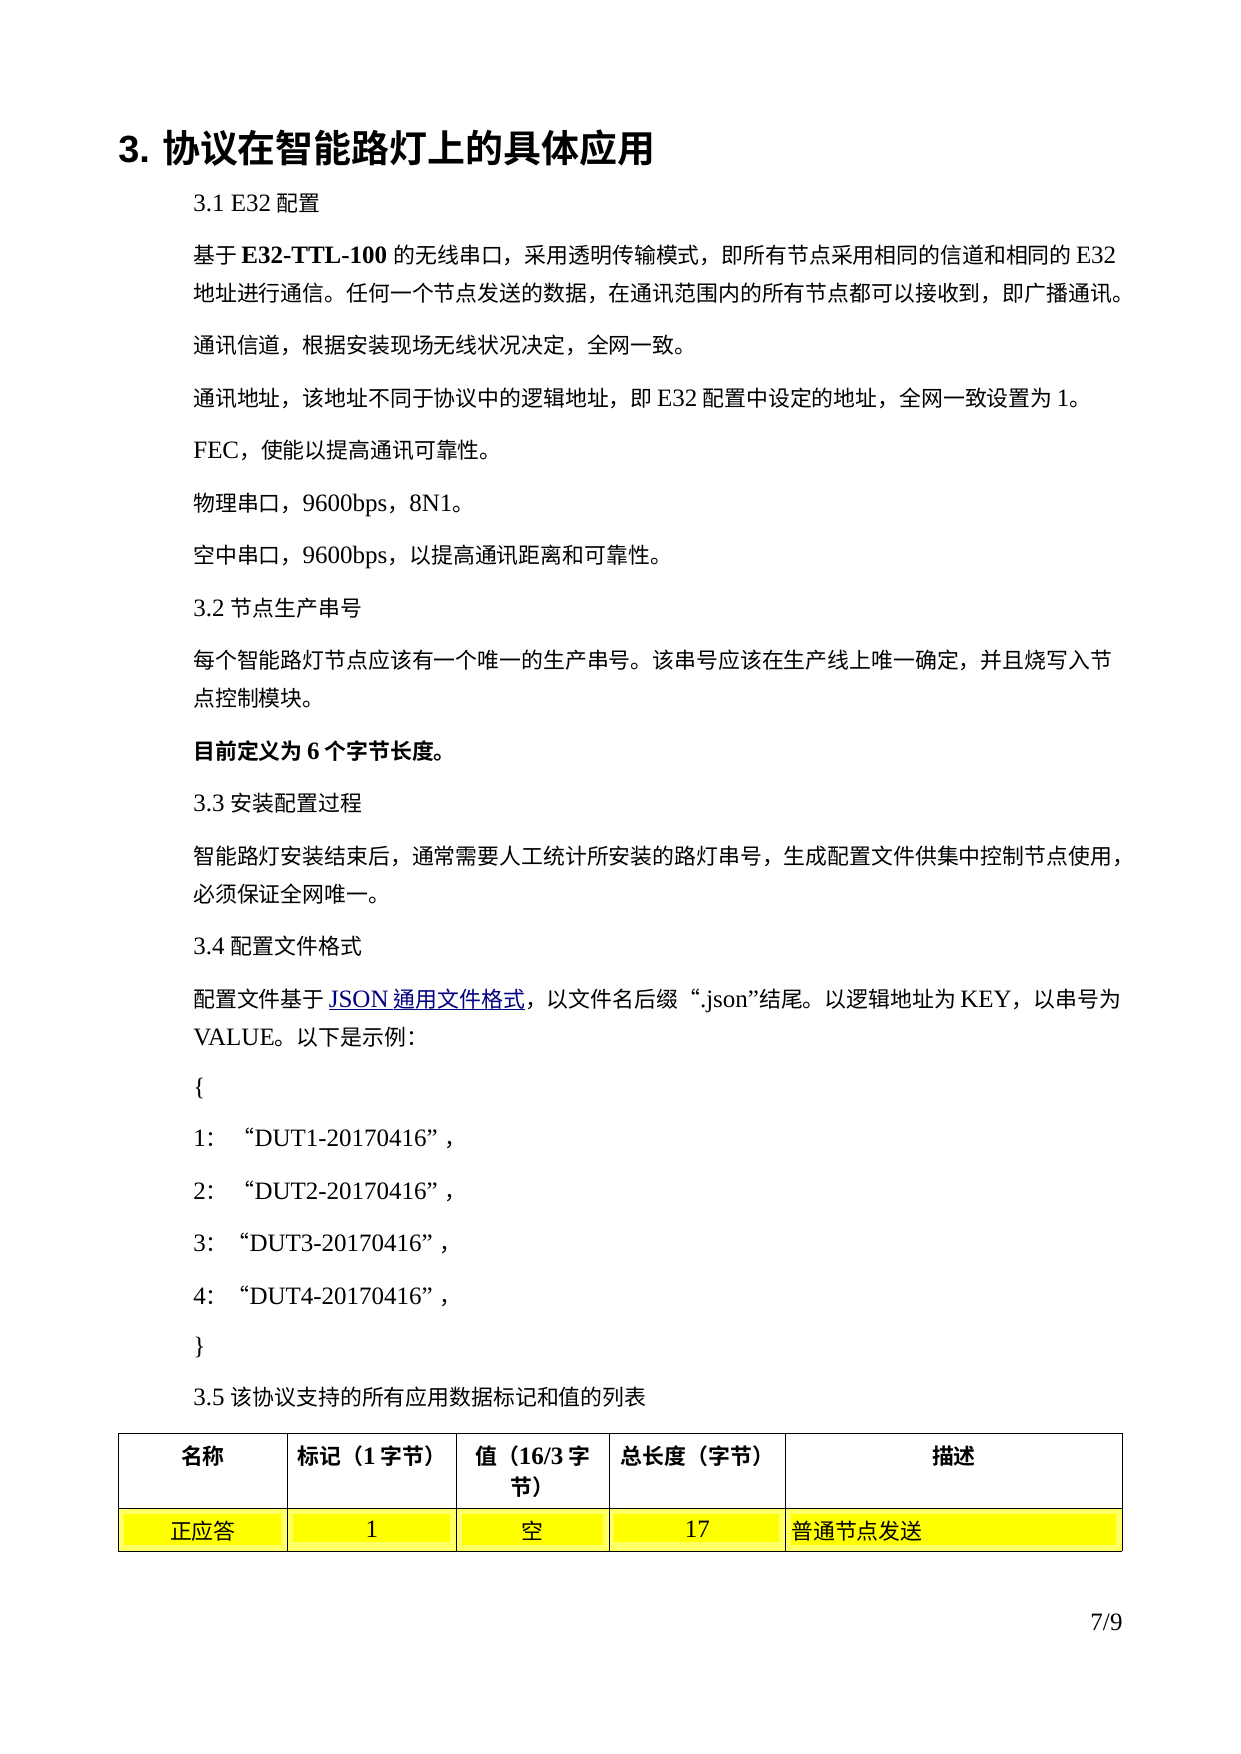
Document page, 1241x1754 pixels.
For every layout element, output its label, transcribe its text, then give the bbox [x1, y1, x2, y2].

table_header 标记（1字节） [288, 1434, 456, 1508]
table_cell 17 [610, 1509, 785, 1551]
list 节点生产串号 [193, 591, 1122, 623]
list 每个智能路灯节点应该有一个唯一的生产串号。该串号应该在生产线上唯一确定，并且烧写入节点控制模块。 [156, 643, 1122, 713]
list 基于E32-TTL-100 的无线串口，采用透明传输模式，即所有节点采用相同的信道和相同的E32地址进行通信。任何一个节点发送的数据，在通讯范围内的所有节点都可以接收到，即广播通讯。 [156, 238, 1122, 308]
table_header 总长度（字节） [610, 1434, 785, 1508]
list 4：“DUT4-20170416” ， [156, 1279, 1122, 1311]
list 空中串口，9600bps，以提高通讯距离和可靠性。 [156, 538, 1122, 570]
list 安装配置过程 [193, 786, 1122, 818]
list FEC，使能以提高通讯可靠性。 [156, 433, 1122, 465]
list 通讯信道，根据安装现场无线状况决定，全网一致。 [156, 328, 1122, 360]
list 物理串口，9600bps，8N1。 [156, 486, 1122, 518]
subtitle 协议在智能路灯上的具体应用 [118, 118, 1122, 173]
table_cell 空 [457, 1509, 609, 1551]
table_cell 正应答 [119, 1509, 287, 1551]
table_cell 普通节点发送 [786, 1509, 1122, 1551]
table_header 描述 [786, 1434, 1122, 1508]
table_header 值（16/3字节） [457, 1434, 609, 1508]
list 该协议支持的所有应用数据标记和值的列表 [193, 1380, 1122, 1412]
list 1： “DUT1-20170416” ， [156, 1121, 1122, 1153]
list 2： “DUT2-20170416” ， [156, 1174, 1122, 1206]
list 3：“DUT3-20170416” ， [156, 1226, 1122, 1258]
table_cell 1 [288, 1509, 456, 1551]
list 配置文件基于JSON通用文件格式，以文件名后缀“.json”结尾。以逻辑地址为KEY，以串号为VALUE。以下是示例： [156, 982, 1122, 1051]
list 配置文件格式 [193, 929, 1122, 961]
table_header 名称 [119, 1434, 287, 1508]
list 通讯地址，该地址不同于协议中的逻辑地址，即E32配置中设定的地址，全网一致设置为1。 [156, 381, 1122, 413]
list } [156, 1331, 1122, 1360]
list { [156, 1072, 1122, 1101]
list 智能路灯安装结束后，通常需要人工统计所安装的路灯串号，生成配置文件供集中控制节点使用，必须保证全网唯一。 [156, 839, 1122, 908]
list 目前定义为6个字节长度。 [156, 734, 1122, 766]
list E32配置 [193, 186, 1122, 217]
